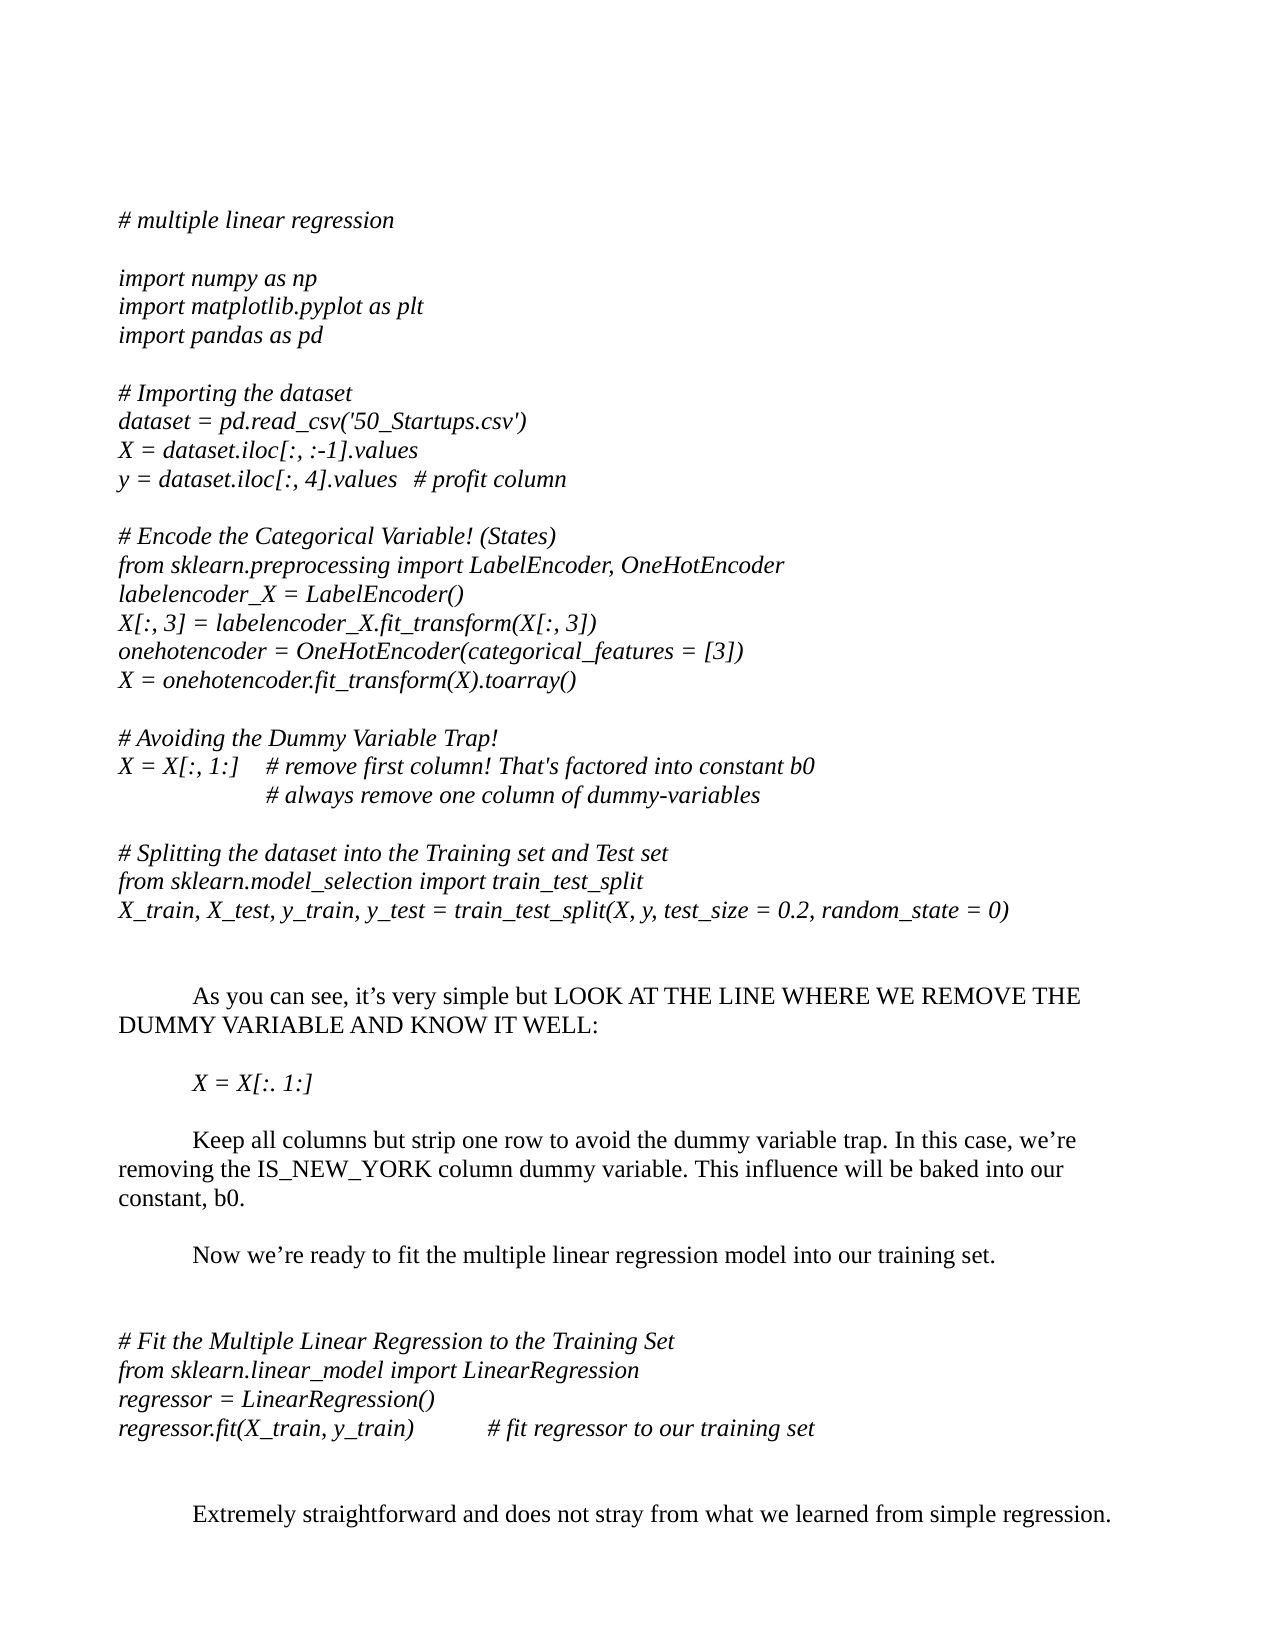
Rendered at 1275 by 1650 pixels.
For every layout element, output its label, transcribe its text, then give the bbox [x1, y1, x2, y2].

text Now we’re ready to fit the multiple linear regression model into our training set. [118, 1240, 1157, 1269]
text import pandas as pd [118, 320, 1157, 349]
text # Encode the Categorical Variable! (States) [118, 521, 1157, 550]
text regressor = LinearRegression() [118, 1384, 1157, 1413]
text onehotencoder = OneHotEncoder(categorical_features = [3]) [118, 636, 1157, 665]
text # Avoiding the Dummy Variable Trap! [118, 723, 1157, 751]
text Keep all columns but strip one row to avoid the dummy variable trap. In this case, we’re removing the IS_NEW_YORK column dummy variable. This influence will be baked into our constant, b0. [118, 1125, 1157, 1211]
text X = X[:, 1:] # remove first column! That's factored into constant b0 [118, 751, 1157, 780]
text # Splitting the dataset into the Training set and Test set [118, 838, 1157, 866]
text X = onehotencoder.fit_transform(X).toarray() [118, 665, 1157, 694]
text X = X[:. 1:] [118, 1068, 1157, 1096]
text from sklearn.preprocessing import LabelEncoder, OneHotEncoder [118, 550, 1157, 579]
text from sklearn.model_selection import train_test_split [118, 866, 1157, 895]
text import numpy as np [118, 263, 1157, 291]
text regressor.fit(X_train, y_train) # fit regressor to our training set [118, 1413, 1157, 1441]
text As you can see, it’s very simple but LOOK AT THE LINE WHERE WE REMOVE THE DUMMY VARIABLE AND KNOW IT WELL: [118, 981, 1157, 1039]
text # always remove one column of dummy-variables [118, 780, 1157, 809]
text Extremely straightforward and does not stray from what we learned from simple regression. [118, 1499, 1157, 1528]
text dataset = pd.read_csv('50_Startups.csv') [118, 406, 1157, 435]
text X[:, 3] = labelencoder_X.fit_transform(X[:, 3]) [118, 608, 1157, 636]
text from sklearn.linear_model import LinearRegression [118, 1355, 1157, 1384]
text # multiple linear regression [118, 205, 1157, 234]
text labelencoder_X = LabelEncoder() [118, 579, 1157, 608]
text # Fit the Multiple Linear Regression to the Training Set [118, 1326, 1157, 1355]
text # Importing the dataset [118, 378, 1157, 406]
text X = dataset.iloc[:, :-1].values [118, 435, 1157, 464]
text y = dataset.iloc[:, 4].values # profit column [118, 464, 1157, 493]
text import matplotlib.pyplot as plt [118, 291, 1157, 320]
text X_train, X_test, y_train, y_test = train_test_split(X, y, test_size = 0.2, random_state = 0) [118, 895, 1157, 924]
